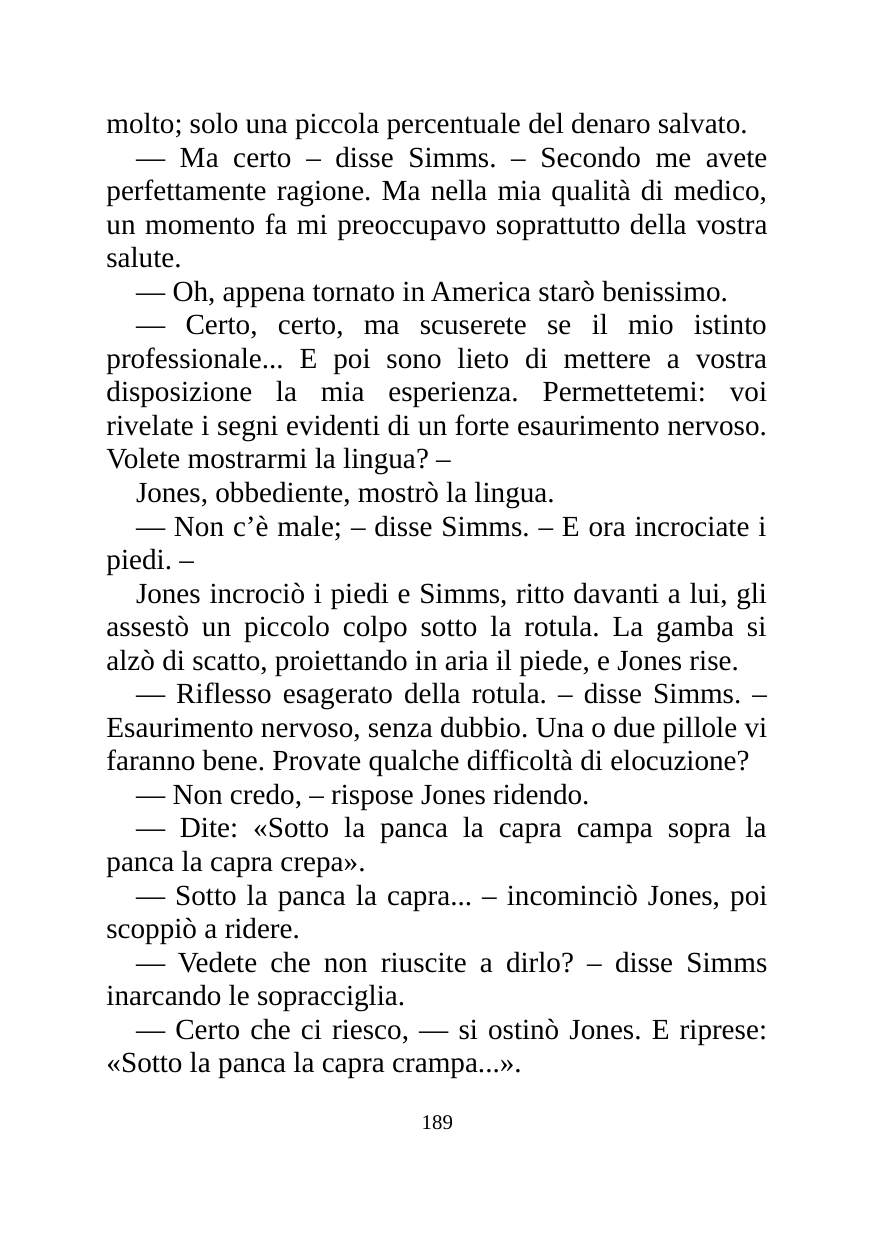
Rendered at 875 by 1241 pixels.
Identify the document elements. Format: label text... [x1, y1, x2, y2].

text — Vedete che non riuscite a dirlo? – disse Simms inarcando le sopracciglia. [106, 945, 768, 1012]
text molto; solo una piccola percentuale del denaro salvato. [106, 106, 768, 140]
text — Non c’è male; – disse Simms. – E ora incrociate i piedi. – [106, 509, 768, 576]
text — Dite: «Sotto la panca la capra campa sopra la panca la capra crepa». [106, 811, 768, 878]
text — Ma certo – disse Simms. – Secondo me avete perfettamente ragione. Ma nella mia qualità di medico, un momento fa mi preoccupavo soprattutto della vostra salute. [106, 140, 768, 274]
text Jones incrociò i piedi e Simms, ritto davanti a lui, gli assestò un piccolo colpo sotto la rotula. La gamba si alzò di scatto, proiettando in aria il piede, e Jones rise. [106, 576, 768, 676]
text Jones, obbediente, mostrò la lingua. [106, 475, 768, 509]
text — Certo che ci riesco, — si ostinò Jones. E riprese: «Sotto la panca la capra crampa...». [106, 1012, 768, 1079]
text — Non credo, – rispose Jones ridendo. [106, 777, 768, 811]
text — Certo, certo, ma scuserete se il mio istinto professionale... E poi sono lieto di mettere a vostra disposizione la mia esperienza. Permettetemi: voi rivelate i segni evidenti di un forte esaurimento nervoso. Volete mostrarmi la lingua? – [106, 307, 768, 475]
text — Riflesso esagerato della rotula. – disse Simms. – Esaurimento nervoso, senza dubbio. Una o due pillole vi faranno bene. Provate qualche difficoltà di elocuzione? [106, 676, 768, 777]
text — Oh, appena tornato in America starò benissimo. [106, 274, 768, 307]
text — Sotto la panca la capra... – incominciò Jones, poi scoppiò a ridere. [106, 878, 768, 945]
